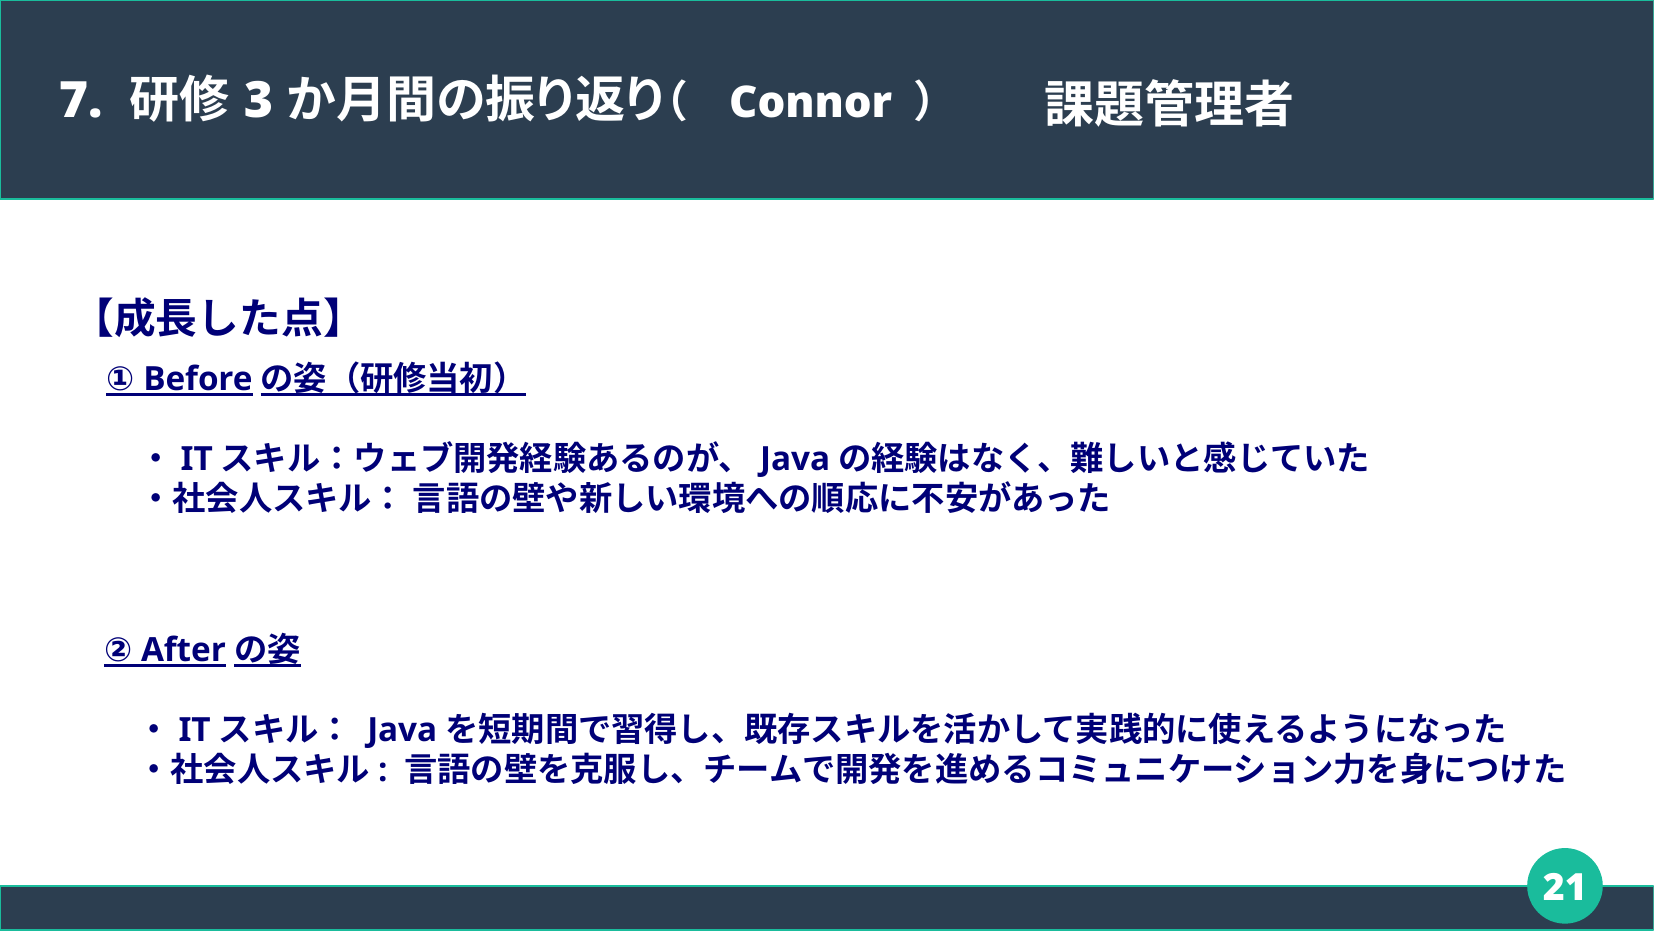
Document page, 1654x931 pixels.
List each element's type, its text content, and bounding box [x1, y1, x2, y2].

title 7. 研修3か月間の振り返り（ Connor ） [59, 37, 1595, 156]
text_box ② Afterの姿 ・ITスキル： Javaを短期間で習得し、既存スキルを活かして実践的に使えるようになった ・社会人スキル: 言語の壁を克服し、チームで開発を進めるコミュニケーション力を身につけた [86, 619, 1601, 798]
text_box ① Beforeの姿（研修当初） ・ITスキル：ウェブ開発経験あるのが、Javaの経験はなく、難しいと感じていた ・社会人スキル： 言語の壁や新しい環境への順応に不安があった [88, 348, 1565, 526]
text_box 【成長した点】 [57, 271, 1535, 357]
text_box 課題管理者 [1029, 66, 1559, 137]
